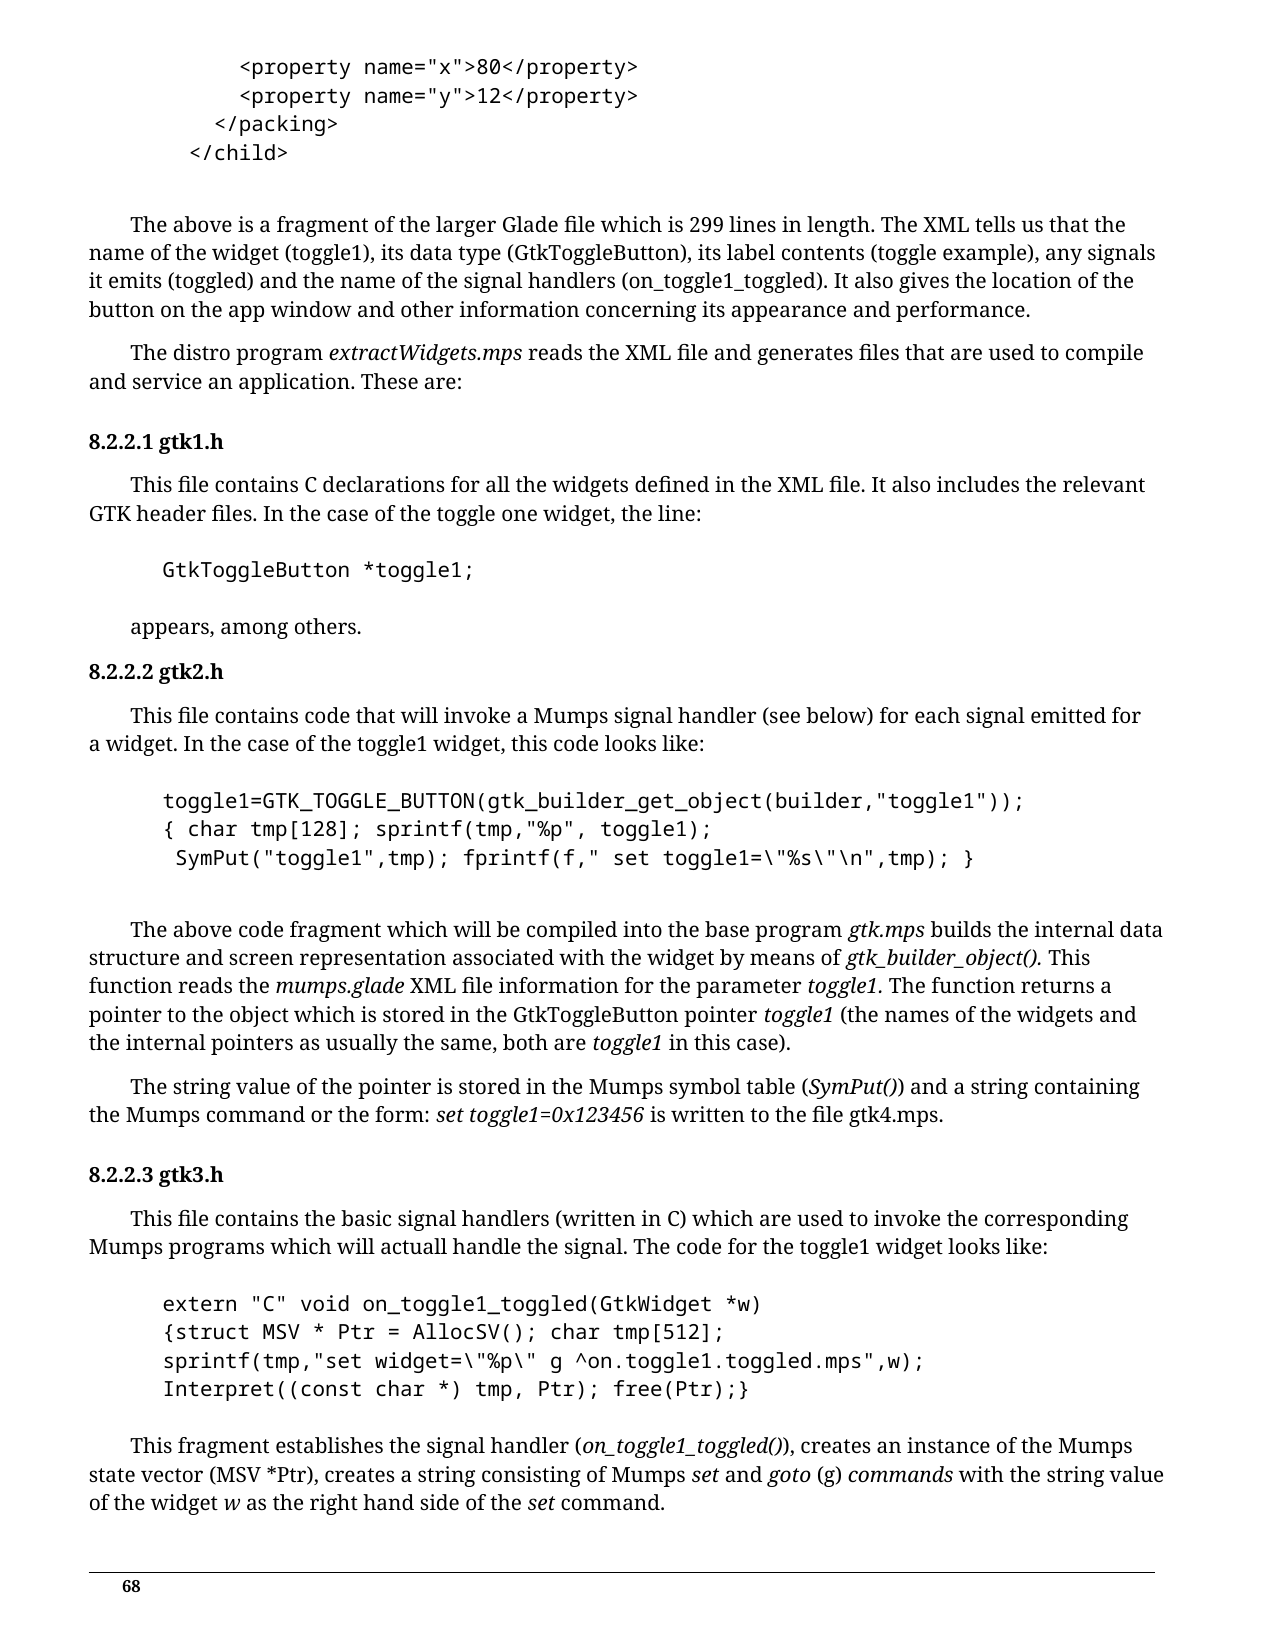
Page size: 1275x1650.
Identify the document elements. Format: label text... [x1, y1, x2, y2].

text SymPut("toggle1",tmp); fprintf(f," set toggle1=\"%s\"\n",tmp); } [162, 843, 1170, 871]
text GtkToggleButton *toggle1; [162, 556, 1170, 584]
subtitle gtk1.h [88, 427, 1170, 455]
text The string value of the pointer is stored in the Mumps symbol table (SymPut()) and a string containing the Mumps command or the form: set toggle1=0x123456 is written to the file gtk4.mps. [88, 1072, 1170, 1129]
text { char tmp[128]; sprintf(tmp,"%p", toggle1); [162, 814, 1170, 843]
subtitle gtk2.h [88, 657, 1170, 686]
text extern "C" void on_toggle1_toggled(GtkWidget *w) [162, 1289, 1170, 1317]
text sprintf(tmp,"set widget=\"%p\" g ^on.toggle1.toggled.mps",w); [162, 1346, 1170, 1374]
text </packing> [88, 109, 1170, 138]
text The distro program extractWidgets.mps reads the XML file and generates files that are used to compile and service an application. These are: [88, 338, 1170, 395]
text The above is a fragment of the larger Glade file which is 299 lines in length. The XML tells us that the name of the widget (toggle1), its data type (GtkToggleButton), its label contents (toggle example), any signals it emits (toggled) and the name of the signal handlers (on_toggle1_toggled). It also gives the location of the button on the app window and other information concerning its appearance and performance. [88, 210, 1170, 323]
text This file contains code that will invoke a Mumps signal handler (see below) for each signal emitted for a widget. In the case of the toggle1 widget, this code looks like: [88, 701, 1155, 758]
text </child> [88, 138, 1170, 166]
text This fragment establishes the signal handler (on_toggle1_toggled()), creates an instance of the Mumps state vector (MSV *Ptr), creates a string consisting of Mumps set and goto (g) commands with the string value of the widget w as the right hand side of the set command. [88, 1431, 1170, 1517]
text This file contains C declarations for all the widgets defined in the XML file. It also includes the relevant GTK header files. In the case of the toggle one widget, the line: [88, 470, 1155, 527]
text <property name="y">12</property> [88, 81, 1170, 109]
text appears, among others. [88, 612, 1155, 641]
subtitle gtk3.h [88, 1160, 1170, 1189]
text toggle1=GTK_TOGGLE_BUTTON(gtk_builder_get_object(builder,"toggle1")); [162, 786, 1170, 814]
text The above code fragment which will be compiled into the base program gtk.mps builds the internal data structure and screen representation associated with the widget by means of gtk_builder_object(). This function reads the mumps.glade XML file information for the parameter toggle1. The function returns a pointer to the object which is stored in the GtkToggleButton pointer toggle1 (the names of the widgets and the internal pointers as usually the same, both are toggle1 in this case). [88, 915, 1170, 1057]
text <property name="x">80</property> [88, 52, 1170, 81]
text Interpret((const char *) tmp, Ptr); free(Ptr);} [162, 1374, 1170, 1403]
text This file contains the basic signal handlers (written in C) which are used to invoke the corresponding Mumps programs which will actuall handle the signal. The code for the toggle1 widget looks like: [88, 1204, 1155, 1261]
text {struct MSV * Ptr = AllocSV(); char tmp[512]; [162, 1317, 1170, 1346]
